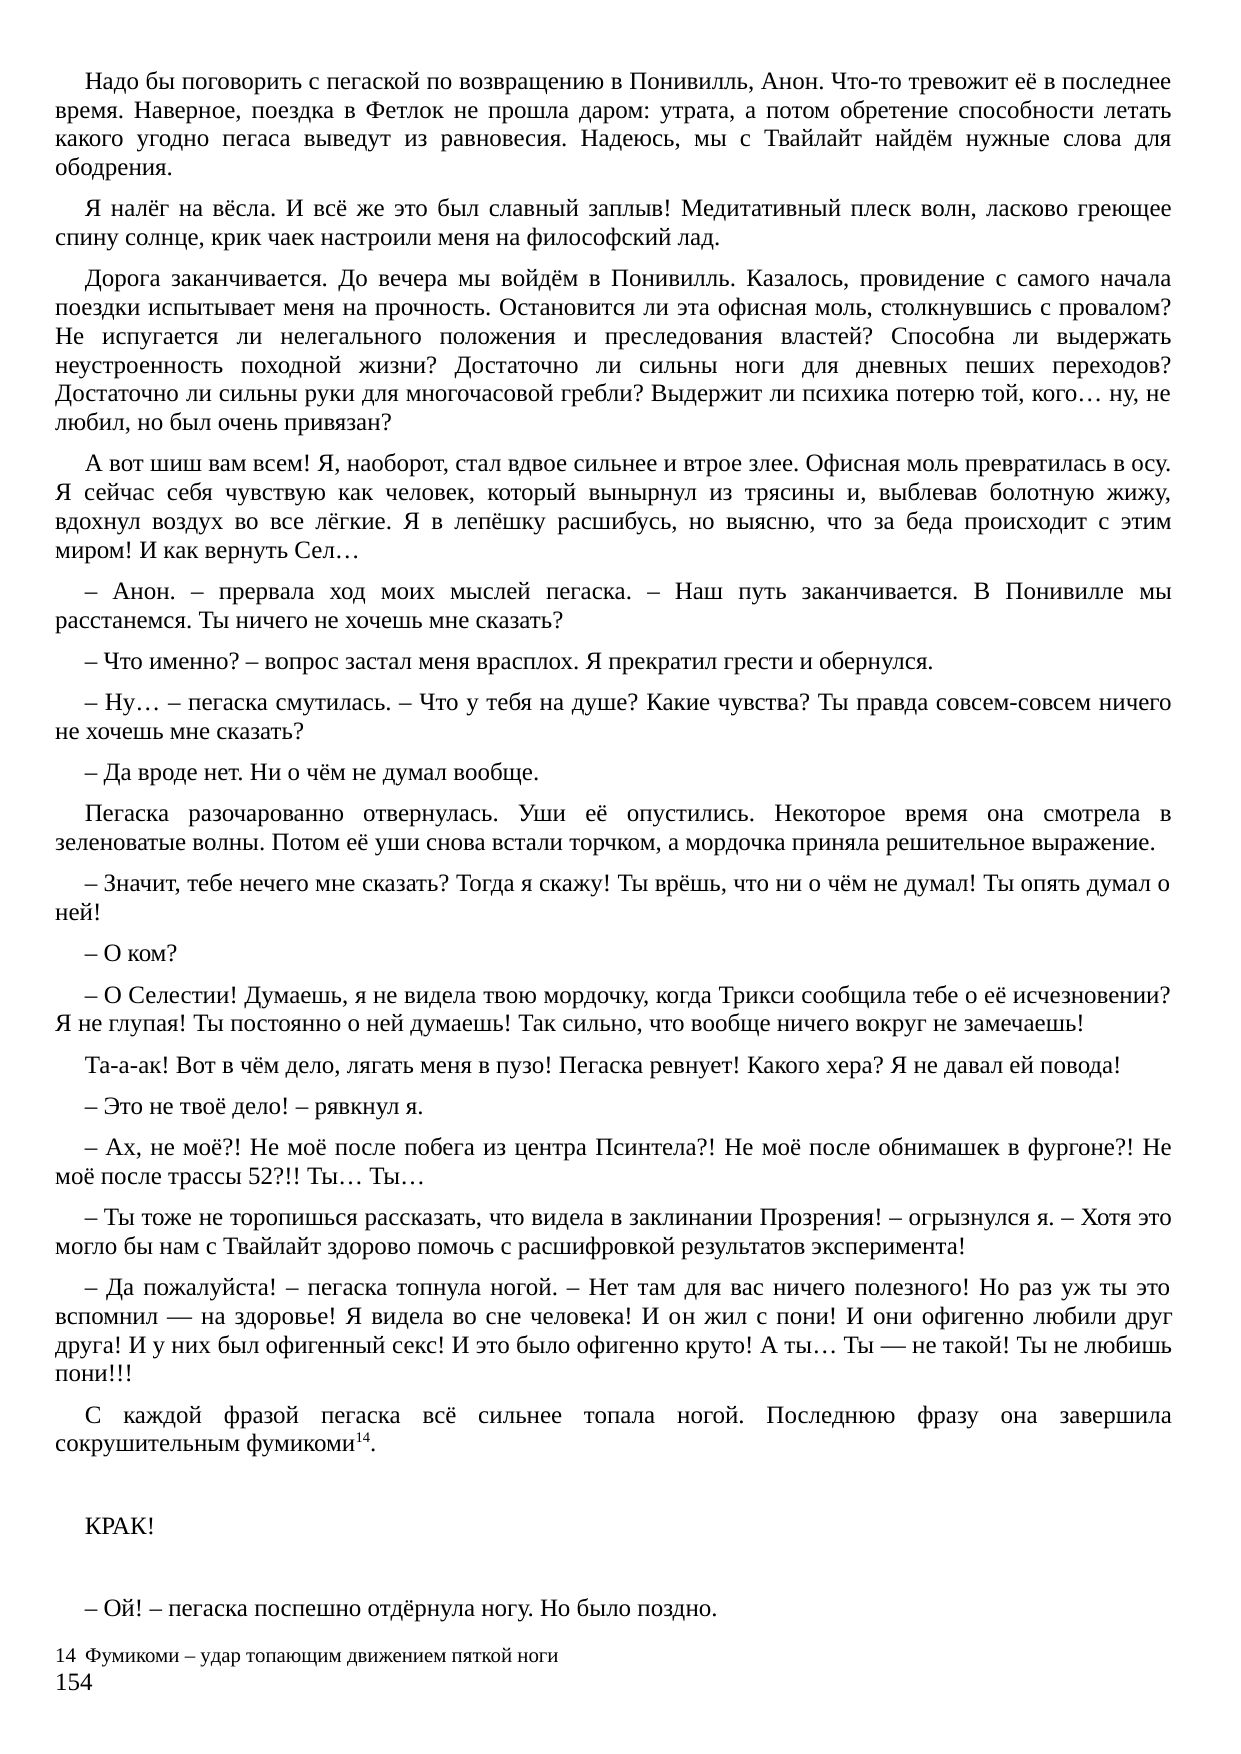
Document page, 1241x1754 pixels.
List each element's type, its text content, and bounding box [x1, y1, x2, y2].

text Фумикоми – удар топающим движением пяткой ноги [55, 1642, 1173, 1667]
text – Анон. – прервала ход моих мыслей пегаска. – Наш путь заканчивается. В Понивилле мы расстанемся. Ты ничего не хочешь мне сказать? [55, 576, 1173, 633]
text – О Селестии! Думаешь, я не видела твою мордочку, когда Трикси сообщила тебе о её исчезновении? Я не глупая! Ты постоянно о ней думаешь! Так сильно, что вообще ничего вокруг не замечаешь! [55, 980, 1173, 1037]
text КРАК! [55, 1511, 1173, 1540]
text – Да пожалуйста! – пегаска топнула ногой. – Нет там для вас ничего полезного! Но раз уж ты это вспомнил — на здоровье! Я видела во сне человека! И он жил с пони! И они офигенно любили друг друга! И у них был офигенный секс! И это было офигенно круто! А ты… Ты — не такой! Ты не любишь пони!!! [55, 1272, 1173, 1387]
text – Да вроде нет. Ни о чём не думал вообще. [55, 757, 1173, 786]
text – Что именно? – вопрос застал меня врасплох. Я прекратил грести и обернулся. [55, 646, 1173, 675]
text С каждой фразой пегаска всё сильнее топала ногой. Последнюю фразу она завершила сокрушительным фумикоми. [55, 1400, 1173, 1457]
text – Это не твоё дело! – рявкнул я. [55, 1091, 1173, 1120]
text Пегаска разочарованно отвернулась. Уши её опустились. Некоторое время она смотрела в зеленоватые волны. Потом её уши снова встали торчком, а мордочка приняла решительное выражение. [55, 798, 1173, 856]
text Та-а-ак! Вот в чём дело, лягать меня в пузо! Пегаска ревнует! Какого хера? Я не давал ей повода! [55, 1050, 1173, 1078]
text Надо бы поговорить с пегаской по возвращению в Понивилль, Анон. Что-то тревожит её в последнее время. Наверное, поездка в Фетлок не прошла даром: утрата, а потом обретение способности летать какого угодно пегаса выведут из равновесия. Надеюсь, мы с Твайлайт найдём нужные слова для ободрения. [55, 66, 1173, 181]
text – О ком? [55, 938, 1173, 967]
text Дорога заканчивается. До вечера мы войдём в Понивилль. Казалось, провидение с самого начала поездки испытывает меня на прочность. Остановится ли эта офисная моль, столкнувшись с провалом? Не испугается ли нелегального положения и преследования властей? Способна ли выдержать неустроенность походной жизни? Достаточно ли сильны ноги для дневных пеших переходов? Достаточно ли сильны руки для многочасовой гребли? Выдержит ли психика потерю той, кого… ну, не любил, но был очень привязан? [55, 263, 1173, 436]
text – Ну… – пегаска смутилась. – Что у тебя на душе? Какие чувства? Ты правда совсем-совсем ничего не хочешь мне сказать? [55, 687, 1173, 745]
text – Ах, не моё?! Не моё после побега из центра Псинтела?! Не моё после обнимашек в фургоне?! Не моё после трассы 52?!! Ты… Ты… [55, 1132, 1173, 1190]
text – Ты тоже не торопишься рассказать, что видела в заклинании Прозрения! – огрызнулся я. – Хотя это могло бы нам с Твайлайт здорово помочь с расшифровкой результатов эксперимента! [55, 1202, 1173, 1260]
text Я налёг на вёсла. И всё же это был славный заплыв! Медитативный плеск волн, ласково греющее спину солнце, крик чаек настроили меня на философский лад. [55, 193, 1173, 251]
text – Значит, тебе нечего мне сказать? Тогда я скажу! Ты врёшь, что ни о чём не думал! Ты опять думал о ней! [55, 868, 1173, 926]
text А вот шиш вам всем! Я, наоборот, стал вдвое сильнее и втрое злее. Офисная моль превратилась в осу. Я сейчас себя чувствую как человек, который вынырнул из трясины и, выблевав болотную жижу, вдохнул воздух во все лёгкие. Я в лепёшку расшибусь, но выясню, что за беда происходит с этим миром! И как вернуть Сел… [55, 448, 1173, 563]
text – Ой! – пегаска поспешно отдёрнула ногу. Но было поздно. [55, 1593, 1173, 1622]
